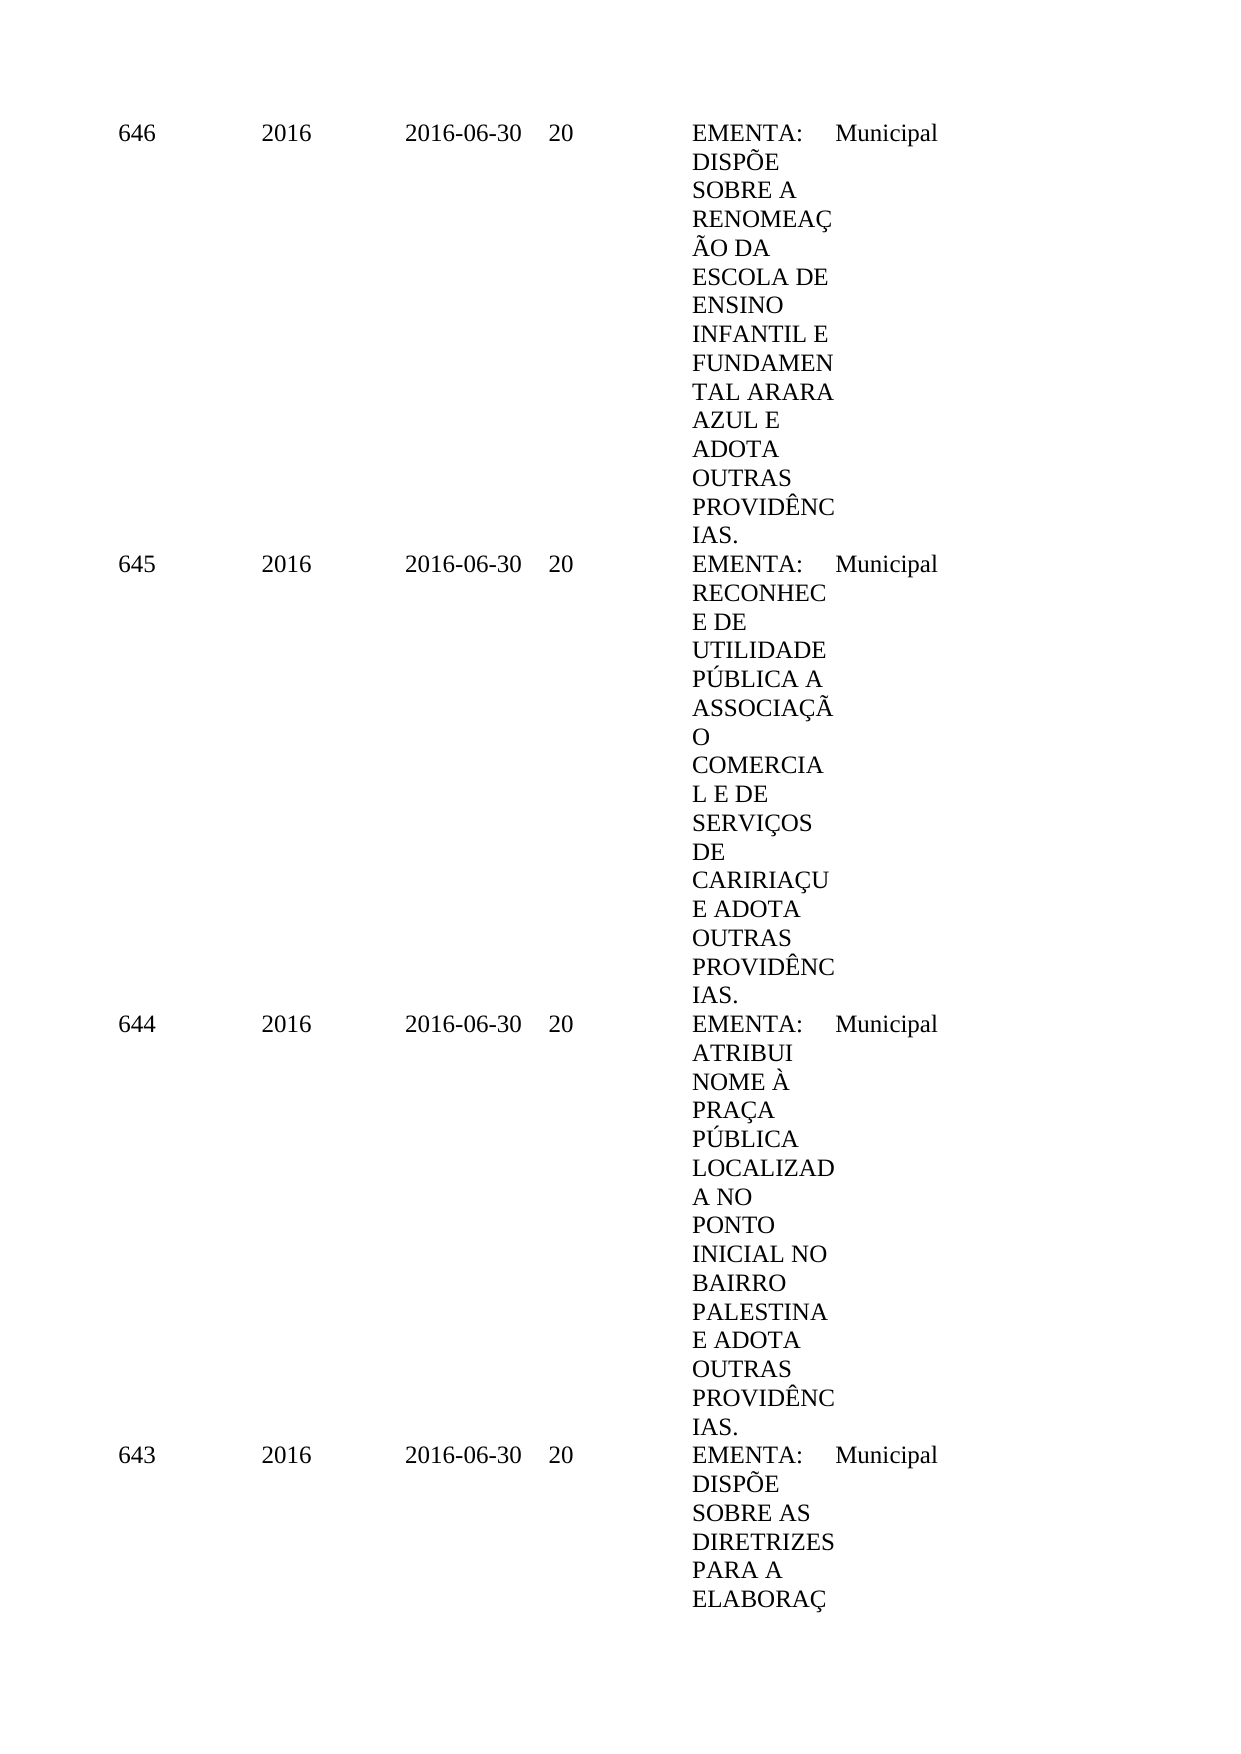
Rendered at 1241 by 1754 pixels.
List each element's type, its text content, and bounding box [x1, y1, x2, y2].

table_cell 2016-06-30 [405, 1009, 548, 1441]
table_cell 2016-06-30 [405, 1441, 548, 1613]
table_cell [979, 118, 1122, 549]
table_cell 2016-06-30 [405, 118, 548, 549]
table_cell 646 [118, 118, 261, 549]
table_cell 644 [118, 1009, 261, 1441]
table_cell [979, 1441, 1122, 1613]
table_cell Municipal [835, 118, 979, 549]
table_cell 20 [548, 549, 692, 1009]
table_cell EMENTA: DISPÕE SOBRE AS DIRETRIZES PARA A ELABORAÇ [692, 1441, 835, 1613]
table_cell Municipal [835, 549, 979, 1009]
table_cell 20 [548, 1009, 692, 1441]
table_cell 643 [118, 1441, 261, 1613]
table_cell EMENTA: RECONHECE DE UTILIDADE PÚBLICA A ASSOCIAÇÃO COMERCIAL E DE SERVIÇOS DE CARIRIAÇU E ADOTA OUTRAS PROVIDÊNCIAS. [692, 549, 835, 1009]
table_cell 20 [548, 1441, 692, 1613]
table_cell 645 [118, 549, 261, 1009]
table_cell 2016 [261, 118, 405, 549]
table_cell [979, 549, 1122, 1009]
table_cell 2016 [261, 1441, 405, 1613]
table_cell Municipal [835, 1009, 979, 1441]
table_cell 2016 [261, 549, 405, 1009]
table_cell Municipal [835, 1441, 979, 1613]
table_cell 2016-06-30 [405, 549, 548, 1009]
table_cell EMENTA: DISPÕE SOBRE A RENOMEAÇÃO DA ESCOLA DE ENSINO INFANTIL E FUNDAMENTAL ARARA AZUL E ADOTA OUTRAS PROVIDÊNCIAS. [692, 118, 835, 549]
table_cell 20 [548, 118, 692, 549]
table_cell 2016 [261, 1009, 405, 1441]
table_cell [979, 1009, 1122, 1441]
table_cell EMENTA: ATRIBUI NOME À PRAÇA PÚBLICA LOCALIZADA NO PONTO INICIAL NO BAIRRO PALESTINA E ADOTA OUTRAS PROVIDÊNCIAS. [692, 1009, 835, 1441]
